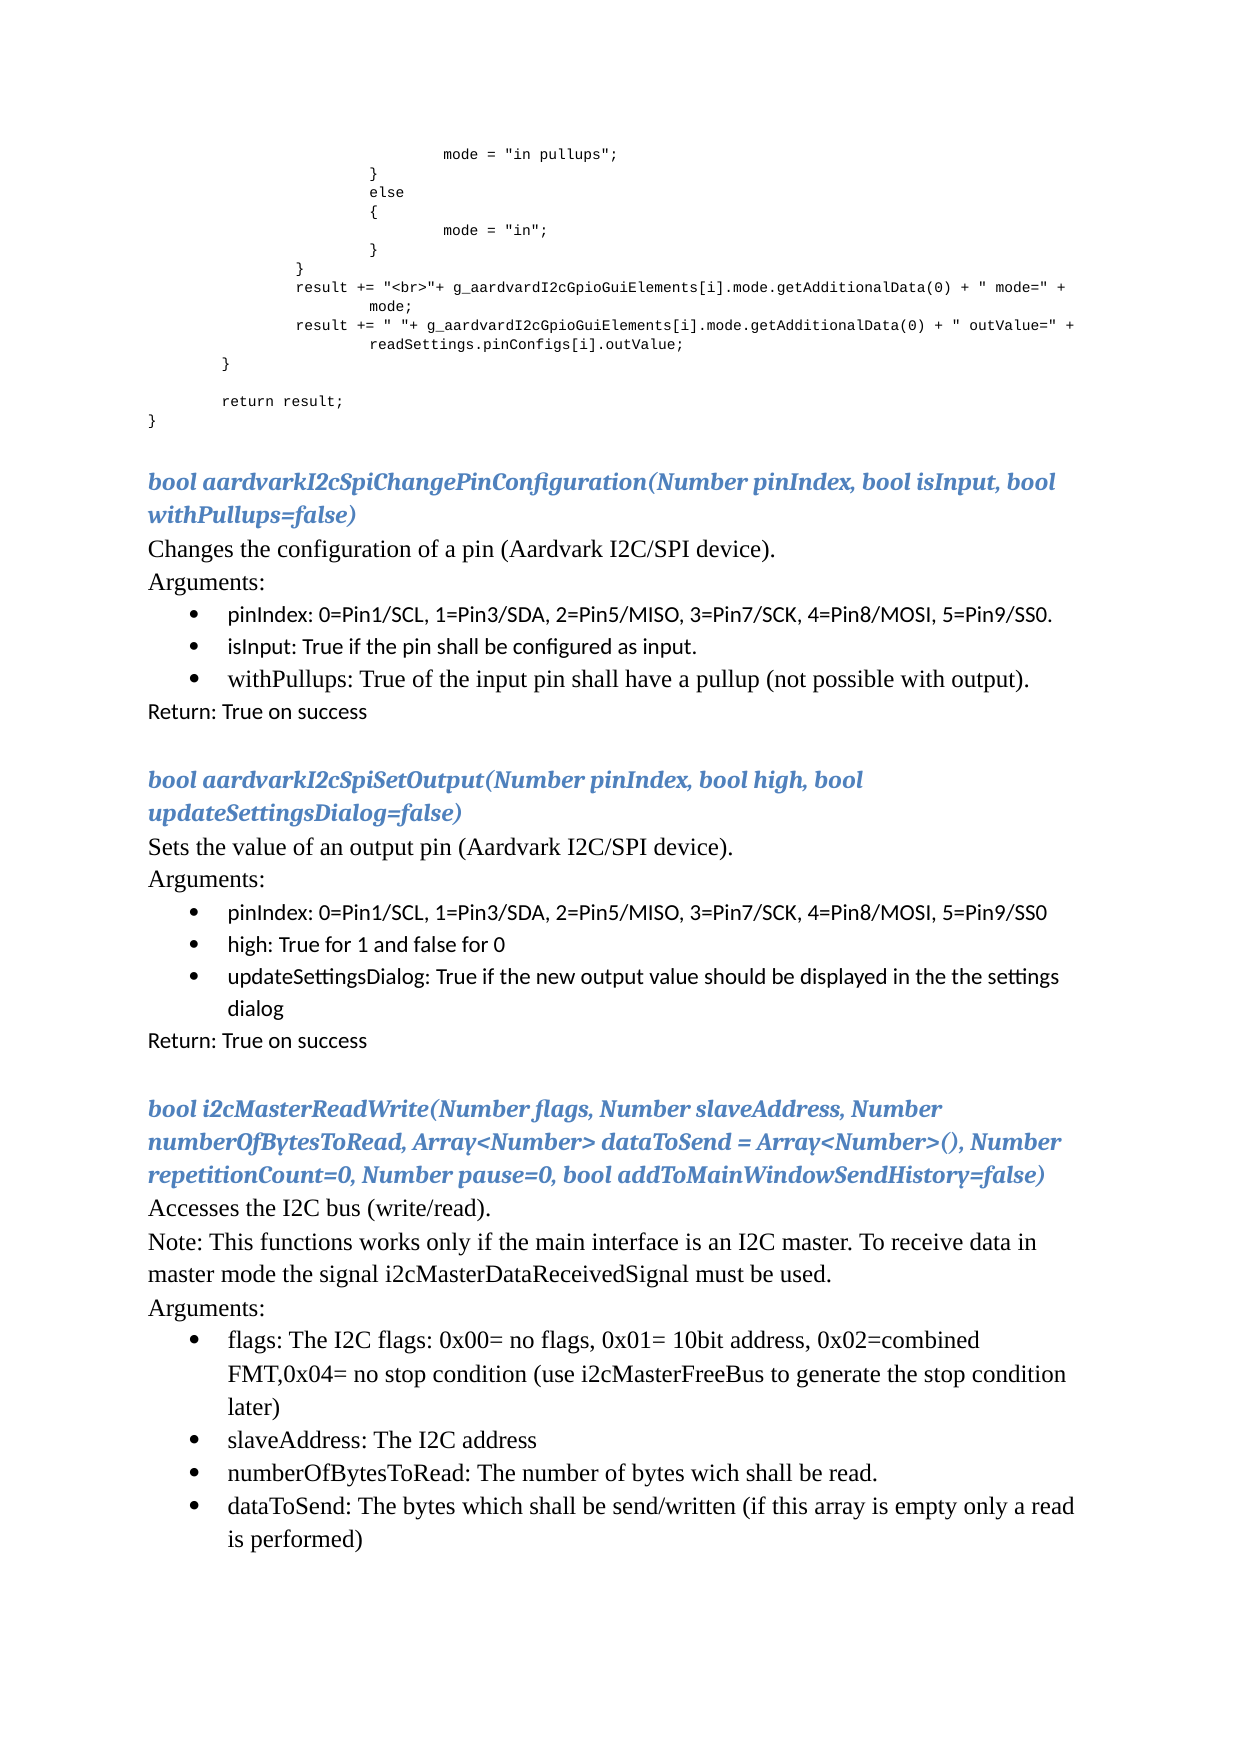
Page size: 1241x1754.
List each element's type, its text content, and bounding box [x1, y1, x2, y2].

text Sets the value of an output pin (Aardvark I2C/SPI device). [148, 832, 1093, 860]
text Accesses the I2C bus (write/read). [148, 1193, 1093, 1222]
list pinIndex: 0=Pin1/SCL, 1=Pin3/SDA, 2=Pin5/MISO, 3=Pin7/SCK, 4=Pin8/MOSI, 5=Pin9/SS0. [190, 600, 1093, 628]
list numberOfBytesToRead: The number of bytes wich shall be read. [190, 1458, 1093, 1486]
text return result; [148, 394, 1093, 411]
text { [148, 204, 1093, 221]
text Arguments: [148, 864, 1093, 893]
text mode = "in pullups"; [148, 148, 1093, 164]
text } [148, 167, 1093, 183]
text mode = "in"; [148, 223, 1093, 240]
text } [148, 356, 1093, 373]
list withPullups: True of the input pin shall have a pullup (not possible with output). [190, 664, 1093, 693]
text Arguments: [148, 1293, 1093, 1321]
list flags: The I2C flags: 0x00= no flags, 0x01= 10bit address, 0x02=combined FMT,0x04= no stop condition (use i2cMasterFreeBus to generate the stop condition later) [190, 1326, 1093, 1420]
text Changes the configuration of a pin (Aardvark I2C/SPI device). [148, 534, 1093, 563]
subtitle bool aardvarkI2cSpiSetOutput(Number pinIndex, bool high, bool updateSettingsDialog=false) [148, 766, 1093, 827]
list dataToSend: The bytes which shall be send/written (if this array is empty only a read is performed) [190, 1491, 1093, 1552]
list Return: True on success [148, 697, 1093, 725]
subtitle bool aardvarkI2cSpiChangePinConfiguration(Number pinIndex, bool isInput, bool withPullups=false) [148, 468, 1093, 530]
list high: True for 1 and false for 0 [190, 930, 1093, 958]
list updateSettingsDialog: True if the new output value should be displayed in the the settings dialog [190, 962, 1093, 1022]
text Arguments: [148, 567, 1093, 596]
text } [148, 261, 1093, 278]
list Return: True on success [148, 1026, 1093, 1054]
text result += " "+ g_aardvardI2cGpioGuiElements[i].mode.getAdditionalData(0) + " outValue=" + readSettings.pinConfigs[i].outValue; [148, 318, 1093, 354]
list isInput: True if the pin shall be configured as input. [190, 632, 1093, 660]
list pinIndex: 0=Pin1/SCL, 1=Pin3/SDA, 2=Pin5/MISO, 3=Pin7/SCK, 4=Pin8/MOSI, 5=Pin9/SS0 [190, 898, 1093, 926]
text Note: This functions works only if the main interface is an I2C master. To receive data in master mode the signal i2cMasterDataReceivedSignal must be used. [148, 1227, 1093, 1288]
list slaveAddress: The I2C address [190, 1425, 1093, 1453]
subtitle bool i2cMasterReadWrite(Number flags, Number slaveAddress, Number numberOfBytesToRead, Array<Number> dataToSend = Array<Number>(), Number repetitionCount=0, Number pause=0, bool addToMainWindowSendHistory=false) [148, 1094, 1093, 1189]
text result += "<br>"+ g_aardvardI2cGpioGuiElements[i].mode.getAdditionalData(0) + " mode=" + mode; [148, 280, 1093, 316]
text else [148, 186, 1093, 202]
text } [148, 242, 1093, 259]
text } [148, 413, 1093, 429]
